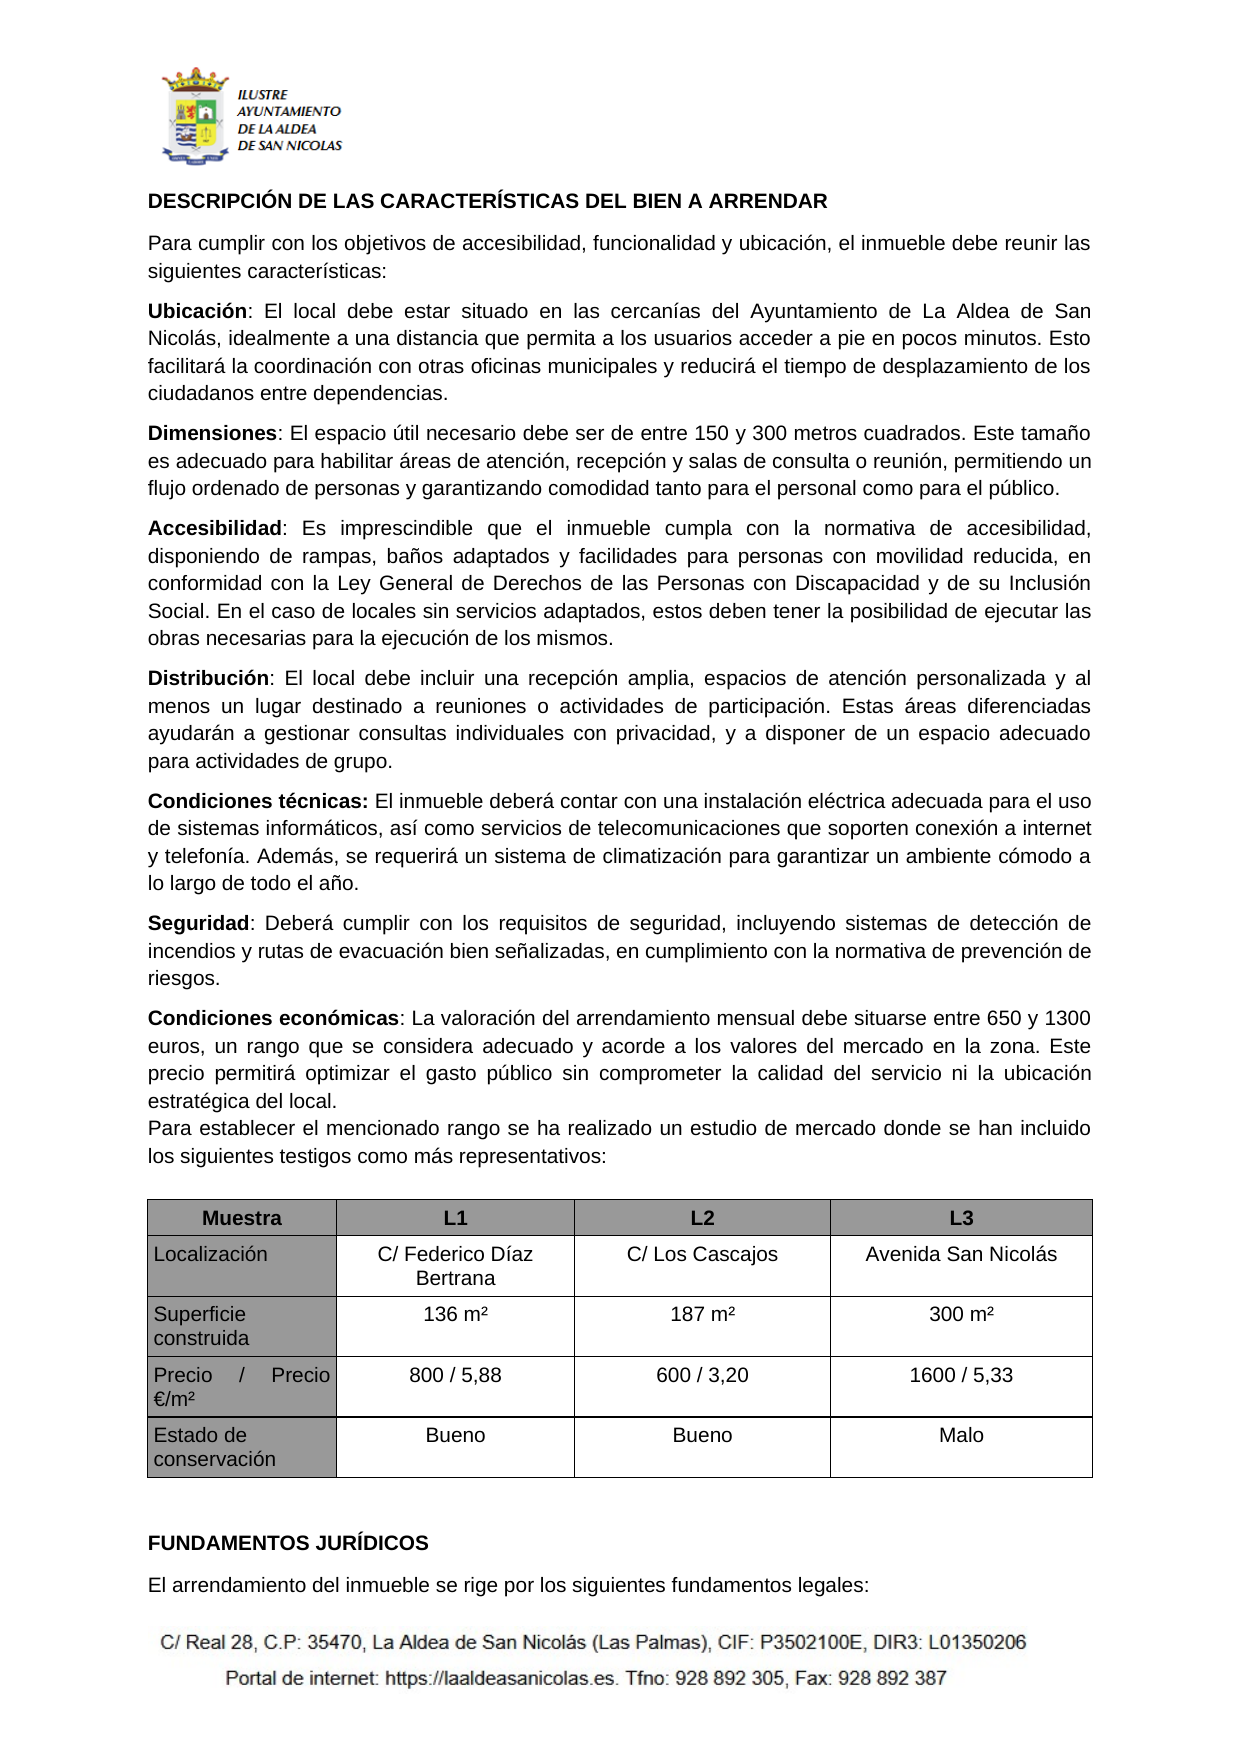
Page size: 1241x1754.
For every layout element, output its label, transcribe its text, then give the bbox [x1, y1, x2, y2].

table_header L3 [831, 1200, 1092, 1235]
table_cell C/ Federico Díaz Bertrana [337, 1236, 574, 1296]
table_cell Bueno [337, 1418, 574, 1477]
text Distribución: El local debe incluir una recepción amplia, espacios de atención personalizada y al menos un lugar destinado a reuniones o actividades de participación. Estas áreas diferenciadas ayudarán a gestionar consultas individuales con privacidad, y a disponer de un espacio adecuado para actividades de grupo. [148, 666, 1093, 773]
text Para establecer el mencionado rango se ha realizado un estudio de mercado donde se han incluido los siguientes testigos como más representativos: [148, 1116, 1093, 1168]
text Seguridad: Deberá cumplir con los requisitos de seguridad, incluyendo sistemas de detección de incendios y rutas de evacuación bien señalizadas, en cumplimiento con la normativa de prevención de riesgos. [148, 911, 1093, 990]
table_cell 187 m² [575, 1297, 830, 1356]
table_cell 600 / 3,20 [575, 1357, 830, 1416]
table_header Muestra [148, 1200, 336, 1235]
text Condiciones económicas: La valoración del arrendamiento mensual debe situarse entre 650 y 1300 euros, un rango que se considera adecuado y acorde a los valores del mercado en la zona. Este precio permitirá optimizar el gasto público sin comprometer la calidad del servicio ni la ubicación estratégica del local. [148, 1006, 1093, 1113]
table_cell Malo [831, 1418, 1092, 1477]
table_cell Avenida San Nicolás [831, 1236, 1092, 1296]
table_cell 1600 / 5,33 [831, 1357, 1092, 1416]
table_cell Superficie construida [148, 1297, 336, 1356]
picture [148, 1626, 1034, 1694]
text Accesibilidad: Es imprescindible que el inmueble cumpla con la normativa de accesibilidad, disponiendo de rampas, baños adaptados y facilidades para personas con movilidad reducida, en conformidad con la Ley General de Derechos de las Personas con Discapacidad y de su Inclusión Social. En el caso de locales sin servicios adaptados, estos deben tener la posibilidad de ejecutar las obras necesarias para la ejecución de los mismos. [148, 516, 1093, 650]
table_header L2 [575, 1200, 830, 1235]
table_header L1 [337, 1200, 574, 1235]
text Condiciones técnicas: El inmueble deberá contar con una instalación eléctrica adecuada para el uso de sistemas informáticos, así como servicios de telecomunicaciones que soporten conexión a internet y telefonía. Además, se requerirá un sistema de climatización para garantizar un ambiente cómodo a lo largo de todo el año. [148, 789, 1093, 895]
picture [148, 59, 358, 173]
text Ubicación: El local debe estar situado en las cercanías del Ayuntamiento de La Aldea de San Nicolás, idealmente a una distancia que permita a los usuarios acceder a pie en pocos minutos. Esto facilitará la coordinación con otras oficinas municipales y reducirá el tiempo de desplazamiento de los ciudadanos entre dependencias. [148, 299, 1093, 405]
text El arrendamiento del inmueble se rige por los siguientes fundamentos legales: [148, 1573, 1093, 1597]
text Para cumplir con los objetivos de accesibilidad, funcionalidad y ubicación, el inmueble debe reunir las siguientes características: [148, 231, 1093, 283]
table_cell 300 m² [831, 1297, 1092, 1356]
subtitle FUNDAMENTOS JURÍDICOS [148, 1530, 1093, 1554]
table_cell 136 m² [337, 1297, 574, 1356]
text Dimensiones: El espacio útil necesario debe ser de entre 150 y 300 metros cuadrados. Este tamaño es adecuado para habilitar áreas de atención, recepción y salas de consulta o reunión, permitiendo un flujo ordenado de personas y garantizando comodidad tanto para el personal como para el público. [148, 421, 1093, 500]
table_cell Bueno [575, 1418, 830, 1477]
table_cell 800 / 5,88 [337, 1357, 574, 1416]
subtitle DESCRIPCIÓN DE LAS CARACTERÍSTICAS DEL BIEN A ARRENDAR [148, 188, 1093, 212]
table_cell Precio / Precio €/m² [148, 1357, 336, 1416]
table_cell Localización [148, 1236, 336, 1296]
table_cell C/ Los Cascajos [575, 1236, 830, 1296]
table_cell Estado de conservación [148, 1418, 336, 1477]
